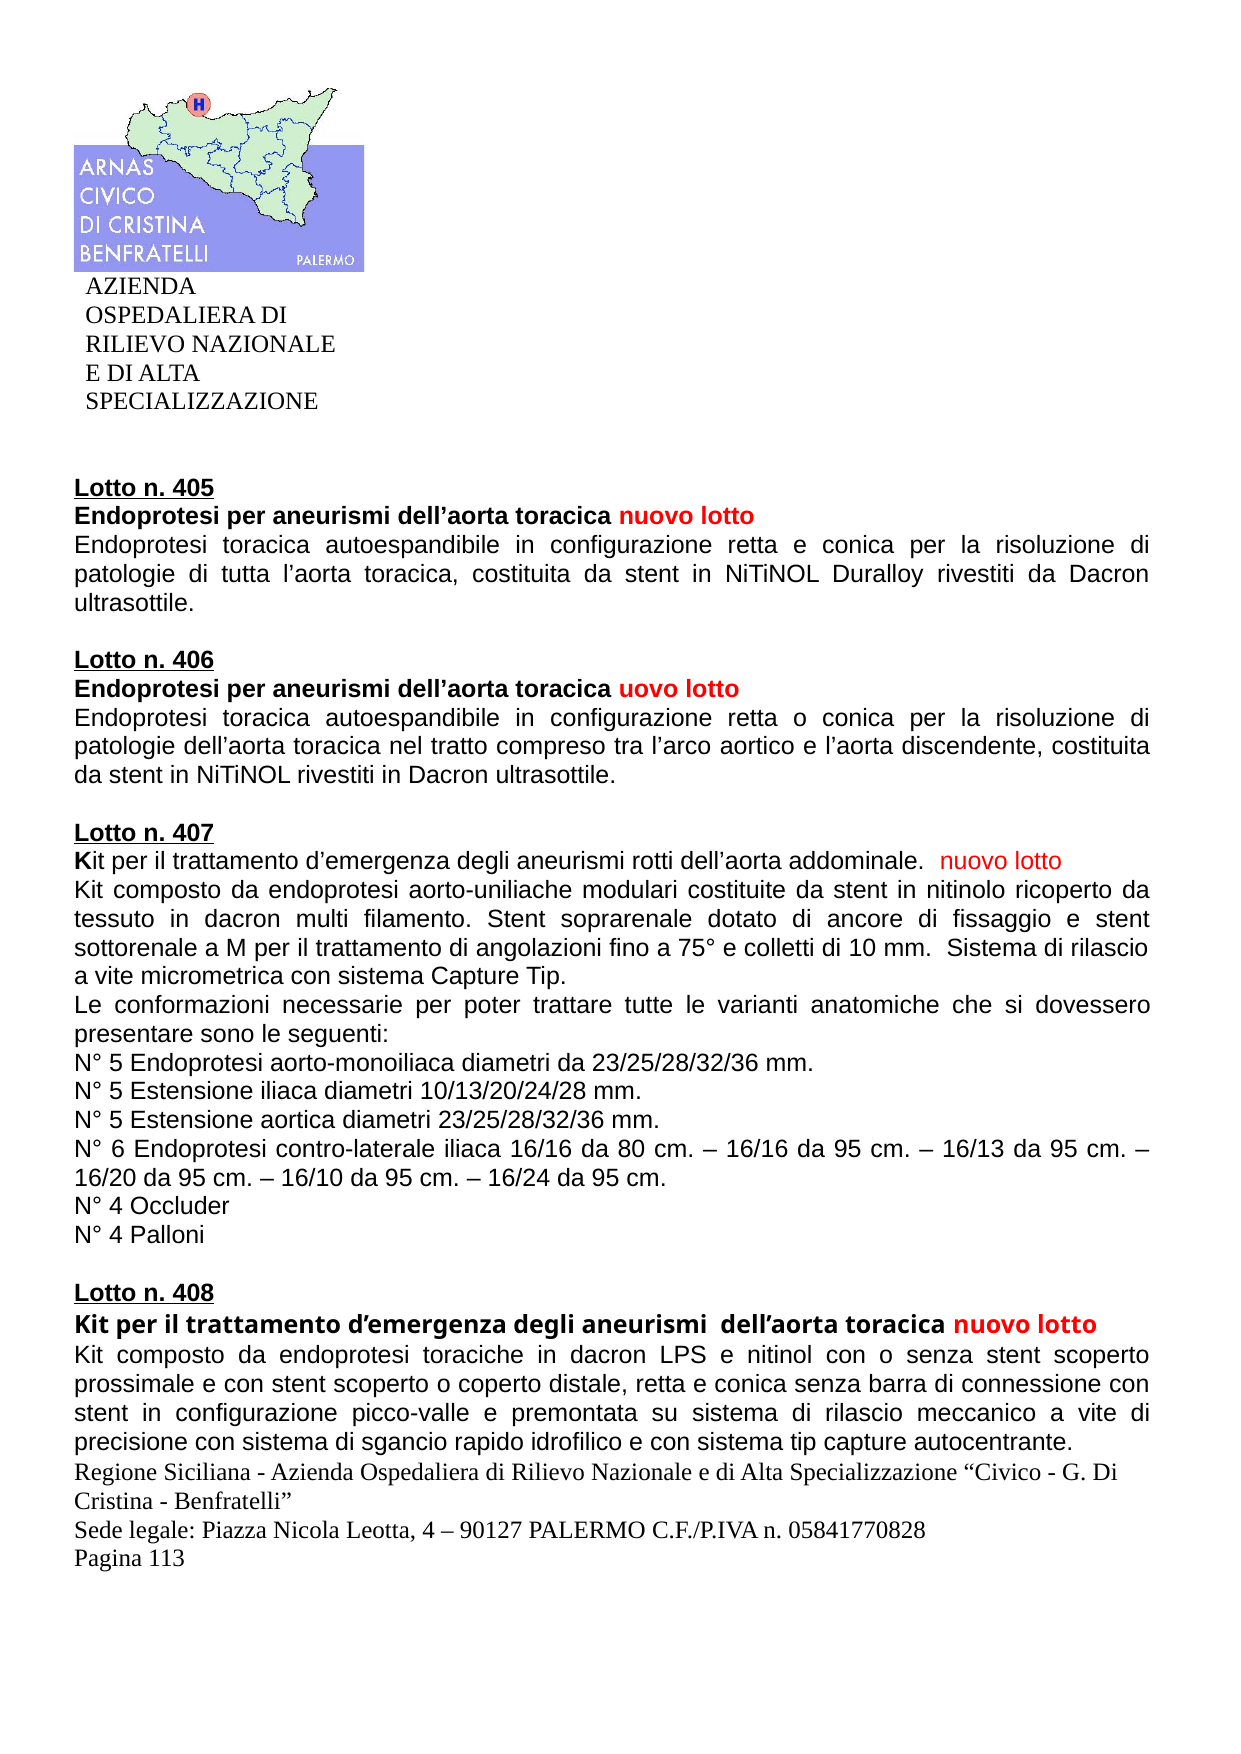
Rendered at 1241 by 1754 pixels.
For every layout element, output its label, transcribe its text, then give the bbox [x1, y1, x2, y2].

text Lotto n. 407 [74, 818, 1152, 846]
text N° 4 Palloni [74, 1220, 1152, 1249]
text N° 5 Estensione iliaca diametri 10/13/20/24/28 mm. [74, 1076, 1152, 1105]
text Lotto n. 405 [74, 473, 1152, 501]
text N° 5 Endoprotesi aorto-monoiliaca diametri da 23/25/28/32/36 mm. [74, 1048, 1152, 1076]
text Kit composto da endoprotesi aorto-uniliache modulari costituite da stent in nitinolo ricoperto da tessuto in dacron multi filamento. Stent soprarenale dotato di ancore di fissaggio e stent sottorenale a M per il trattamento di angolazioni fino a 75° e colletti di 10 mm. Sistema di rilascio a vite micrometrica con sistema Capture Tip. [74, 875, 1152, 990]
text Kit composto da endoprotesi toraciche in dacron LPS e nitinol con o senza stent scoperto prossimale e con stent scoperto o coperto distale, retta e conica senza barra di connessione con stent in configurazione picco-valle e premontata su sistema di rilascio meccanico a vite di precisione con sistema di sgancio rapido idrofilico e con sistema tip capture autocentrante. [74, 1340, 1152, 1455]
text Endoprotesi per aneurismi dell’aorta toracica uovo lotto [74, 674, 1152, 703]
text Endoprotesi per aneurismi dell’aorta toracica nuovo lotto [74, 501, 1152, 530]
text Endoprotesi toracica autoespandibile in configurazione retta o conica per la risoluzione di patologie dell’aorta toracica nel tratto compreso tra l’arco aortico e l’aorta discendente, costituita da stent in NiTiNOL rivestiti in Dacron ultrasottile. [74, 703, 1152, 789]
text Le conformazioni necessarie per poter trattare tutte le varianti anatomiche che si dovessero presentare sono le seguenti: [74, 990, 1152, 1048]
text N° 4 Occluder [74, 1191, 1152, 1220]
text Lotto n. 408 [74, 1278, 1152, 1306]
text Endoprotesi toracica autoespandibile in configurazione retta e conica per la risoluzione di patologie di tutta l’aorta toracica, costituita da stent in NiTiNOL Duralloy rivestiti da Dacron ultrasottile. [74, 530, 1152, 616]
text Kit per il trattamento d’emergenza degli aneurismi rotti dell’aorta addominale. nuovo lotto [74, 846, 1152, 875]
text N° 6 Endoprotesi contro-laterale iliaca 16/16 da 80 cm. – 16/16 da 95 cm. – 16/13 da 95 cm. – 16/20 da 95 cm. – 16/10 da 95 cm. – 16/24 da 95 cm. [74, 1134, 1152, 1191]
text Lotto n. 406 [74, 645, 1152, 674]
text Kit per il trattamento d’emergenza degli aneurismi dell’aorta toracica nuovo lotto [74, 1306, 1152, 1340]
text N° 5 Estensione aortica diametri 23/25/28/32/36 mm. [74, 1105, 1152, 1134]
picture [73, 88, 365, 272]
